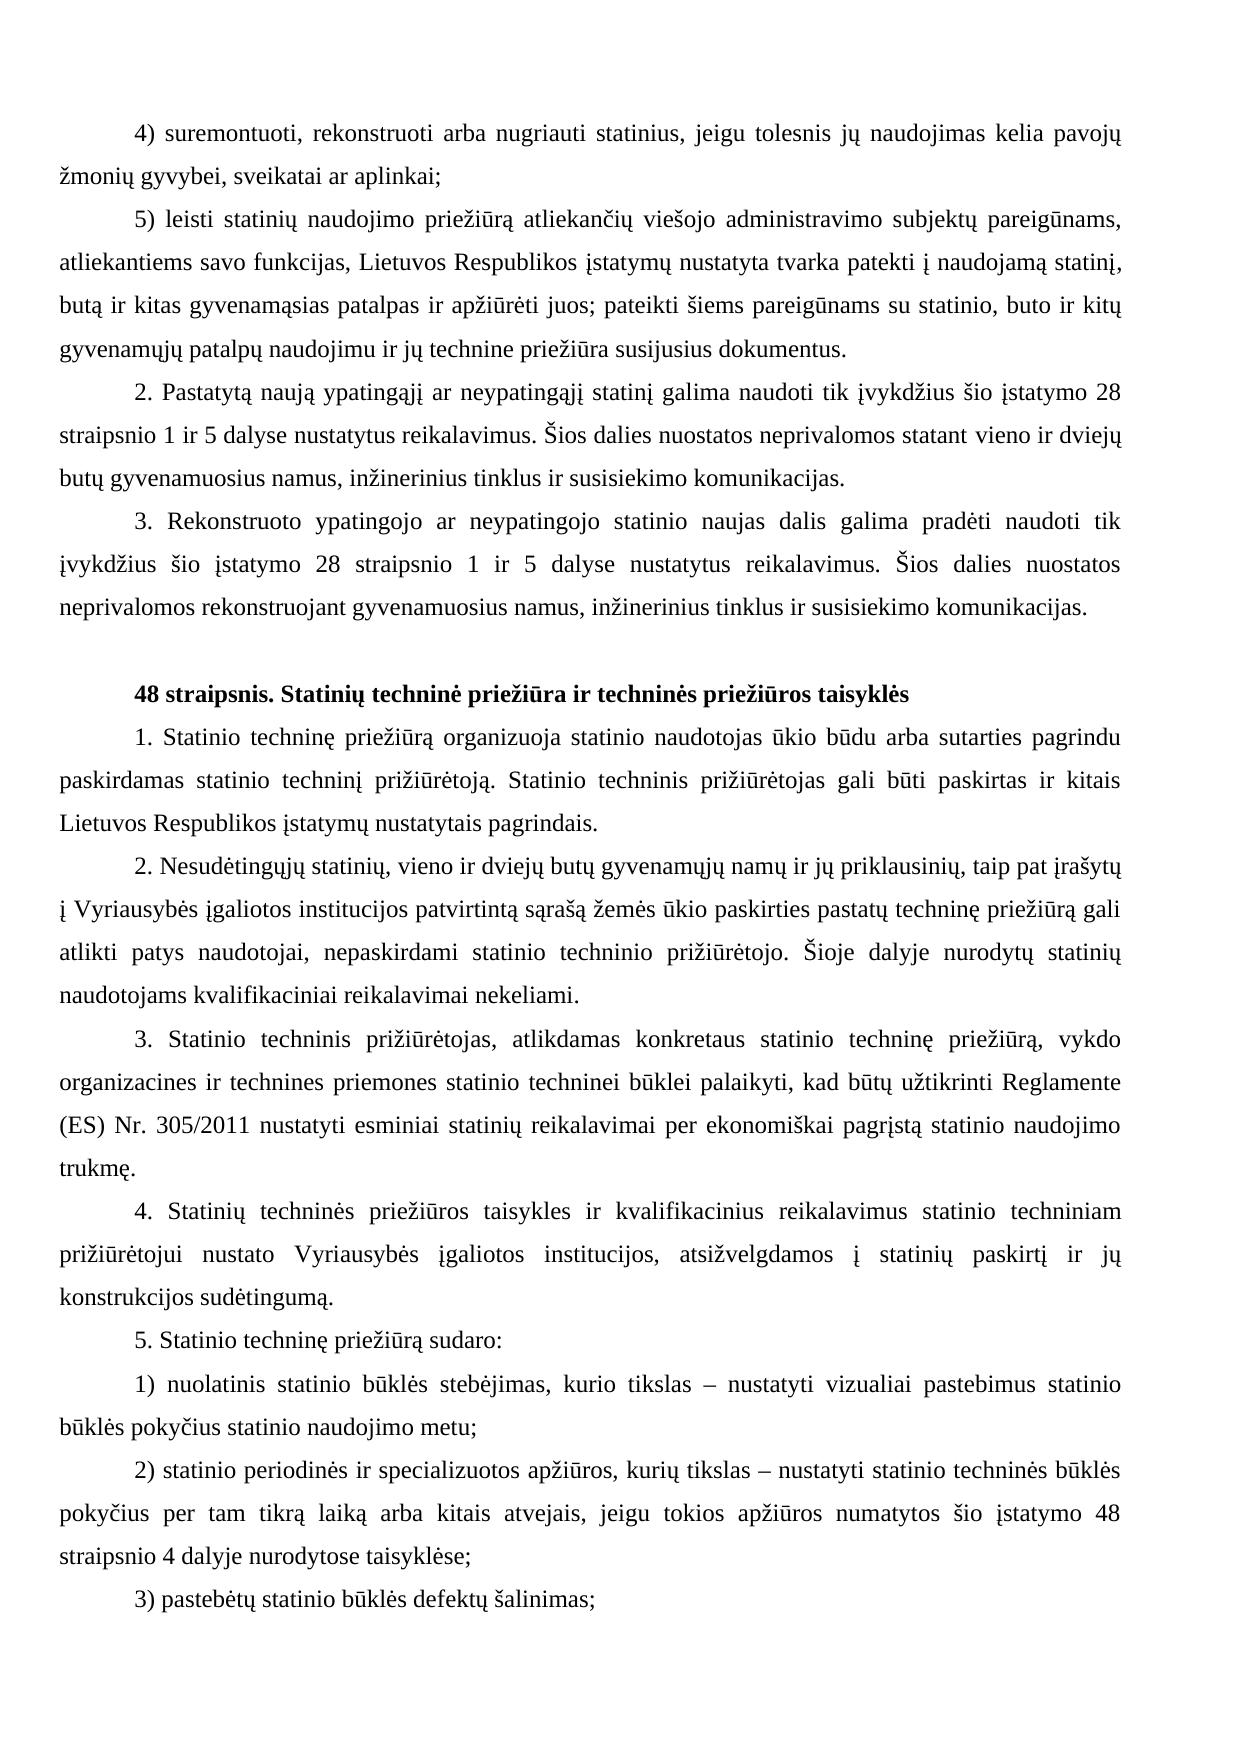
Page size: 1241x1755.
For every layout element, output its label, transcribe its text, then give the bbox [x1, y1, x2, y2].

text 3. Rekonstruoto ypatingojo ar neypatingojo statinio naujas dalis galima pradėti naudoti tik įvykdžius šio įstatymo 28 straipsnio 1 ir 5 dalyse nustatytus reikalavimus. Šios dalies nuostatos neprivalomos rekonstruojant gyvenamuosius namus, inžinerinius tinklus ir susisiekimo komunikacijas. [59, 506, 1122, 621]
text 4. Statinių techninės priežiūros taisykles ir kvalifikacinius reikalavimus statinio techniniam prižiūrėtojui nustato Vyriausybės įgaliotos institucijos, atsižvelgdamos į statinių paskirtį ir jų konstrukcijos sudėtingumą. [59, 1196, 1122, 1311]
text 48 straipsnis. Statinių techninė priežiūra ir techninės priežiūros taisyklės [59, 679, 1122, 707]
text 2) statinio periodinės ir specializuotos apžiūros, kurių tikslas – nustatyti statinio techninės būklės pokyčius per tam tikrą laiką arba kitais atvejais, jeigu tokios apžiūros numatytos šio įstatymo 48 straipsnio 4 dalyje nurodytose taisyklėse; [59, 1455, 1122, 1570]
text 4) suremontuoti, rekonstruoti arba nugriauti statinius, jeigu tolesnis jų naudojimas kelia pavojų žmonių gyvybei, sveikatai ar aplinkai; [59, 118, 1122, 190]
text 3) pastebėtų statinio būklės defektų šalinimas; [59, 1584, 1122, 1613]
text 2. Pastatytą naują ypatingąjį ar neypatingąjį statinį galima naudoti tik įvykdžius šio įstatymo 28 straipsnio 1 ir 5 dalyse nustatytus reikalavimus. Šios dalies nuostatos neprivalomos statant vieno ir dviejų butų gyvenamuosius namus, inžinerinius tinklus ir susisiekimo komunikacijas. [59, 377, 1122, 492]
text 1. Statinio techninę priežiūrą organizuoja statinio naudotojas ūkio būdu arba sutarties pagrindu paskirdamas statinio techninį prižiūrėtoją. Statinio techninis prižiūrėtojas gali būti paskirtas ir kitais Lietuvos Respublikos įstatymų nustatytais pagrindais. [59, 722, 1122, 837]
text 2. Nesudėtingųjų statinių, vieno ir dviejų butų gyvenamųjų namų ir jų priklausinių, taip pat įrašytų į Vyriausybės įgaliotos institucijos patvirtintą sąrašą žemės ūkio paskirties pastatų techninę priežiūrą gali atlikti patys naudotojai, nepaskirdami statinio techninio prižiūrėtojo. Šioje dalyje nurodytų statinių naudotojams kvalifikaciniai reikalavimai nekeliami. [59, 851, 1122, 1009]
text 3. Statinio techninis prižiūrėtojas, atlikdamas konkretaus statinio techninę priežiūrą, vykdo organizacines ir technines priemones statinio techninei būklei palaikyti, kad būtų užtikrinti Reglamente (ES) Nr. 305/2011 nustatyti esminiai statinių reikalavimai per ekonomiškai pagrįstą statinio naudojimo trukmę. [59, 1024, 1122, 1182]
text 5) leisti statinių naudojimo priežiūrą atliekančių viešojo administravimo subjektų pareigūnams, atliekantiems savo funkcijas, Lietuvos Respublikos įstatymų nustatyta tvarka patekti į naudojamą statinį, butą ir kitas gyvenamąsias patalpas ir apžiūrėti juos; pateikti šiems pareigūnams su statinio, buto ir kitų gyvenamųjų patalpų naudojimu ir jų technine priežiūra susijusius dokumentus. [59, 204, 1122, 362]
text 5. Statinio techninę priežiūrą sudaro: [59, 1326, 1122, 1354]
text 1) nuolatinis statinio būklės stebėjimas, kurio tikslas – nustatyti vizualiai pastebimus statinio būklės pokyčius statinio naudojimo metu; [59, 1369, 1122, 1441]
